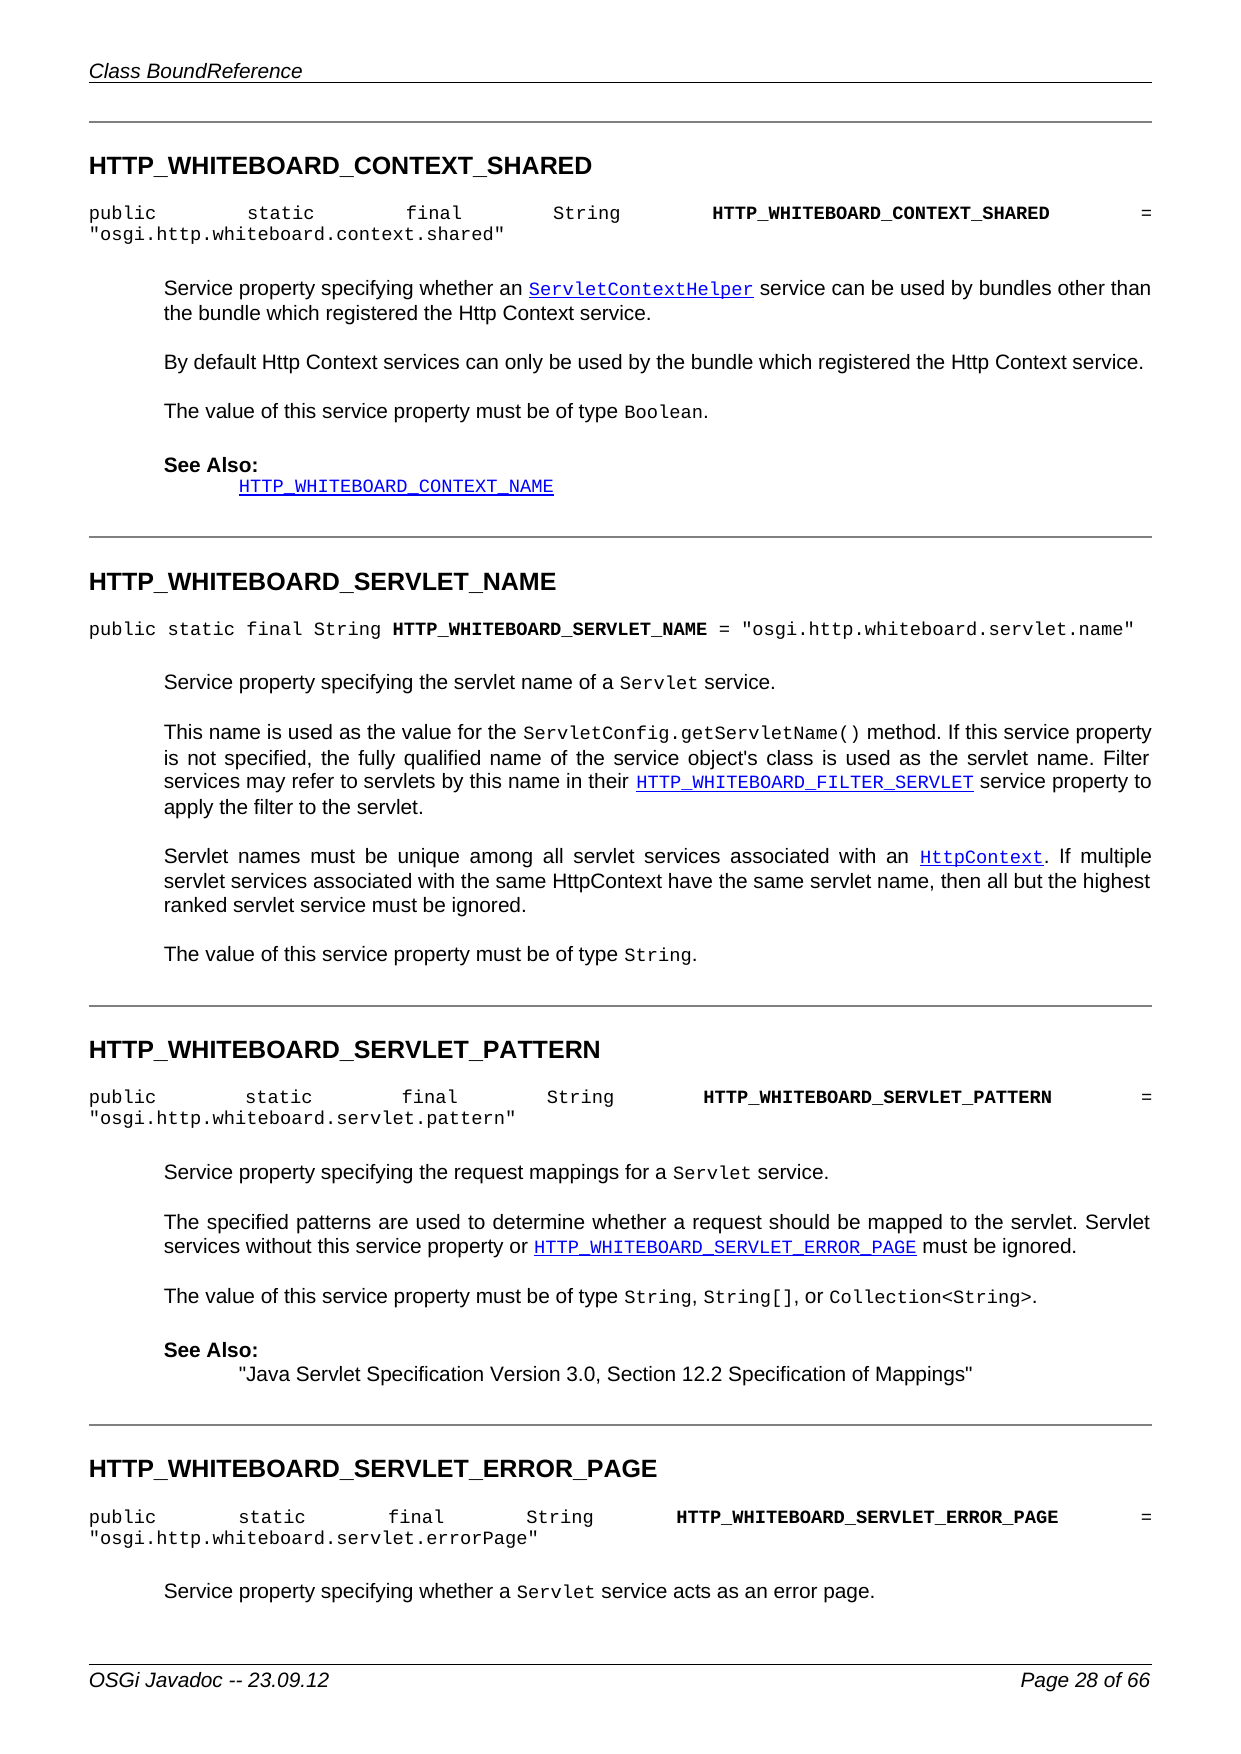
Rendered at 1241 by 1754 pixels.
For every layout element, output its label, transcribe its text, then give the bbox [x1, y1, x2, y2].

text public static final String HTTP_WHITEBOARD_SERVLET_ERROR_PAGE = "osgi.http.whiteboard.servlet.errorPage" [88, 1507, 1152, 1550]
subtitle HTTP_WHITEBOARD_SERVLET_ERROR_PAGE [88, 1454, 1152, 1483]
text HTTP_WHITEBOARD_CONTEXT_NAME [238, 477, 1152, 498]
text public static final String HTTP_WHITEBOARD_SERVLET_PATTERN = "osgi.http.whiteboard.servlet.pattern" [88, 1088, 1152, 1130]
text Service property specifying the servlet name of a Servlet service. [163, 670, 1152, 695]
subtitle HTTP_WHITEBOARD_CONTEXT_SHARED [88, 151, 1152, 180]
text This name is used as the value for the ServletConfig.getServletName() method. If this service property is not specified, the fully qualified name of the service object's class is used as the servlet name. Filter services may refer to servlets by this name in their HTTP_WHITEBOARD_FILTER_SERVLET service property to apply the filter to the servlet. [163, 720, 1152, 818]
subtitle HTTP_WHITEBOARD_SERVLET_NAME [88, 567, 1152, 595]
text The value of this service property must be of type String, String[], or Collection<String>. [163, 1284, 1152, 1309]
subtitle HTTP_WHITEBOARD_SERVLET_PATTERN [88, 1035, 1152, 1064]
text The specified patterns are used to determine whether a request should be mapped to the servlet. Servlet services without this service property or HTTP_WHITEBOARD_SERVLET_ERROR_PAGE must be ignored. [163, 1210, 1152, 1259]
text Servlet names must be unique among all servlet services associated with an HttpContext. If multiple servlet services associated with the same HttpContext have the same servlet name, then all but the highest ranked servlet service must be ignored. [163, 843, 1152, 917]
text The value of this service property must be of type Boolean. [163, 399, 1152, 424]
text Service property specifying whether an ServletContextHelper service can be used by bundles other than the bundle which registered the Http Context service. [163, 276, 1152, 325]
text The value of this service property must be of type String. [163, 942, 1152, 967]
text "Java Servlet Specification Version 3.0, Section 12.2 Specification of Mappings" [238, 1362, 1152, 1386]
text By default Http Context services can only be used by the bundle which registered the Http Context service. [163, 350, 1152, 374]
text Service property specifying whether a Servlet service acts as an error page. [163, 1579, 1152, 1604]
text See Also: [163, 453, 1152, 477]
text See Also: [163, 1338, 1152, 1362]
text public static final String HTTP_WHITEBOARD_SERVLET_NAME = "osgi.http.whiteboard.servlet.name" [88, 619, 1152, 641]
text Service property specifying the request mappings for a Servlet service. [163, 1159, 1152, 1185]
text public static final String HTTP_WHITEBOARD_CONTEXT_SHARED = "osgi.http.whiteboard.context.shared" [88, 204, 1152, 246]
